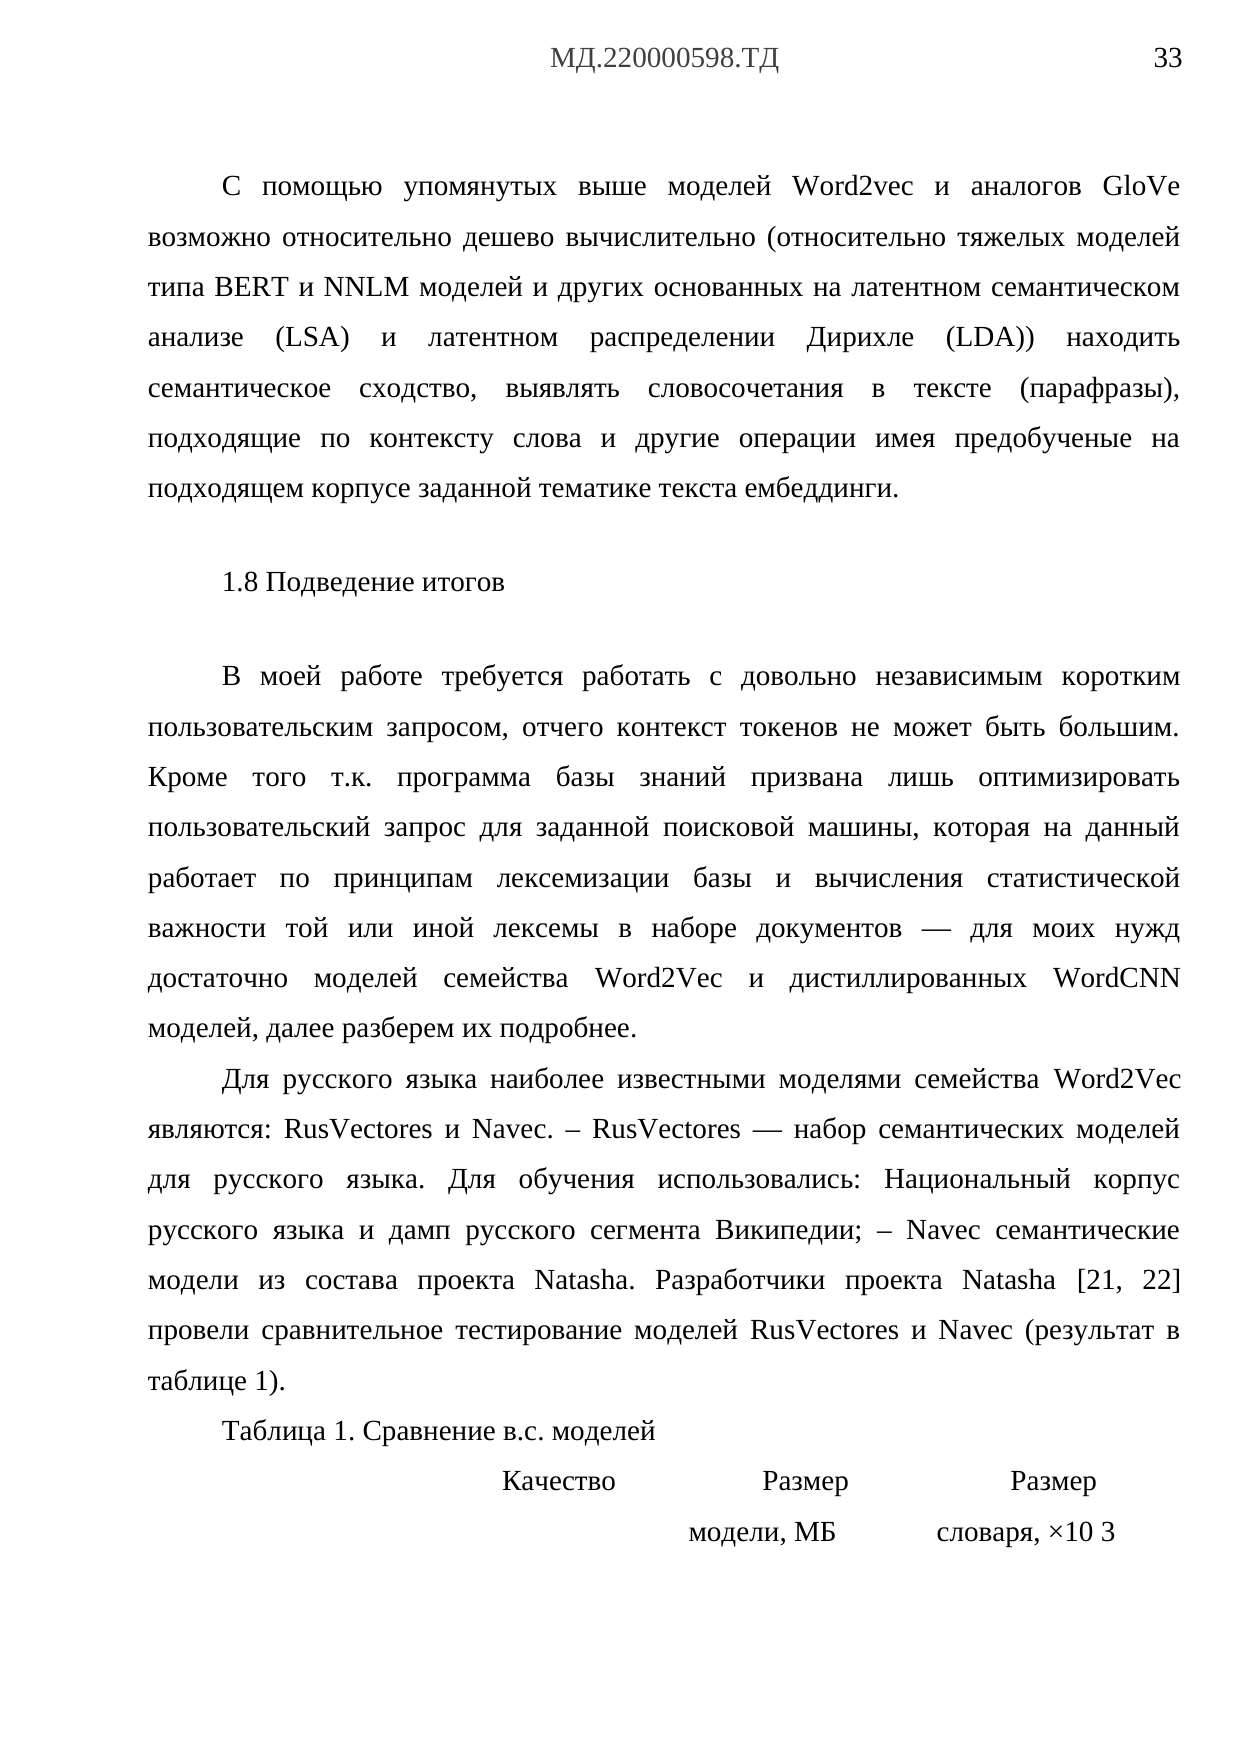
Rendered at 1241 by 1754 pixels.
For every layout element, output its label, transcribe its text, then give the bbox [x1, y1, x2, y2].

table_header Качество [417, 1464, 677, 1564]
table_header [181, 1464, 417, 1564]
subtitle Подведение итогов [222, 564, 1181, 598]
table_header Размер словаря, ×10 3 [925, 1464, 1172, 1564]
text С помощью упомянутых выше моделей Word2vec и аналогов GloVe возможно относительно дешево вычислительно (относительно тяжелых моделей типа BERT и NNLM моделей и других основанных на латентном семантическом анализе (LSA) и латентном распределении Дирихле (LDA)) находить семантическое сходство, выявлять словосочетания в тексте (парафразы), подходящие по контексту слова и другие операции имея предобученые на подходящем корпусе заданной тематике текста ембеддинги. [148, 168, 1181, 504]
text Таблица 1. Сравнение в.с. моделей [148, 1413, 1181, 1447]
text В моей работе требуется работать с довольно независимым коротким пользовательским запросом, отчего контекст токенов не может быть большим. Кроме того т.к. программа базы знаний призвана лишь оптимизировать пользовательский запрос для заданной поисковой машины, которая на данный работает по принципам лексемизации базы и вычисления статистической важности той или иной лексемы в наборе документов — для моих нужд достаточно моделей семейства Word2Vec и дистиллированных WordCNN моделей, далее разберем их подробнее. [148, 658, 1181, 1044]
text Для русского языка наиболее известными моделями семейства Word2Vec являются: RusVectores и Navec. – RusVectores — набор семантических моделей для русского языка. Для обучения использовались: Национальный корпус русского языка и дамп русского сегмента Википедии; – Navec семантические модели из состава проекта Natasha. Разработчики проекта Natasha [21, 22] провели сравнительное тестирование моделей RusVectores и Navec (результат в таблице 1). [148, 1061, 1181, 1396]
table_header Размер модели, МБ [677, 1464, 925, 1564]
